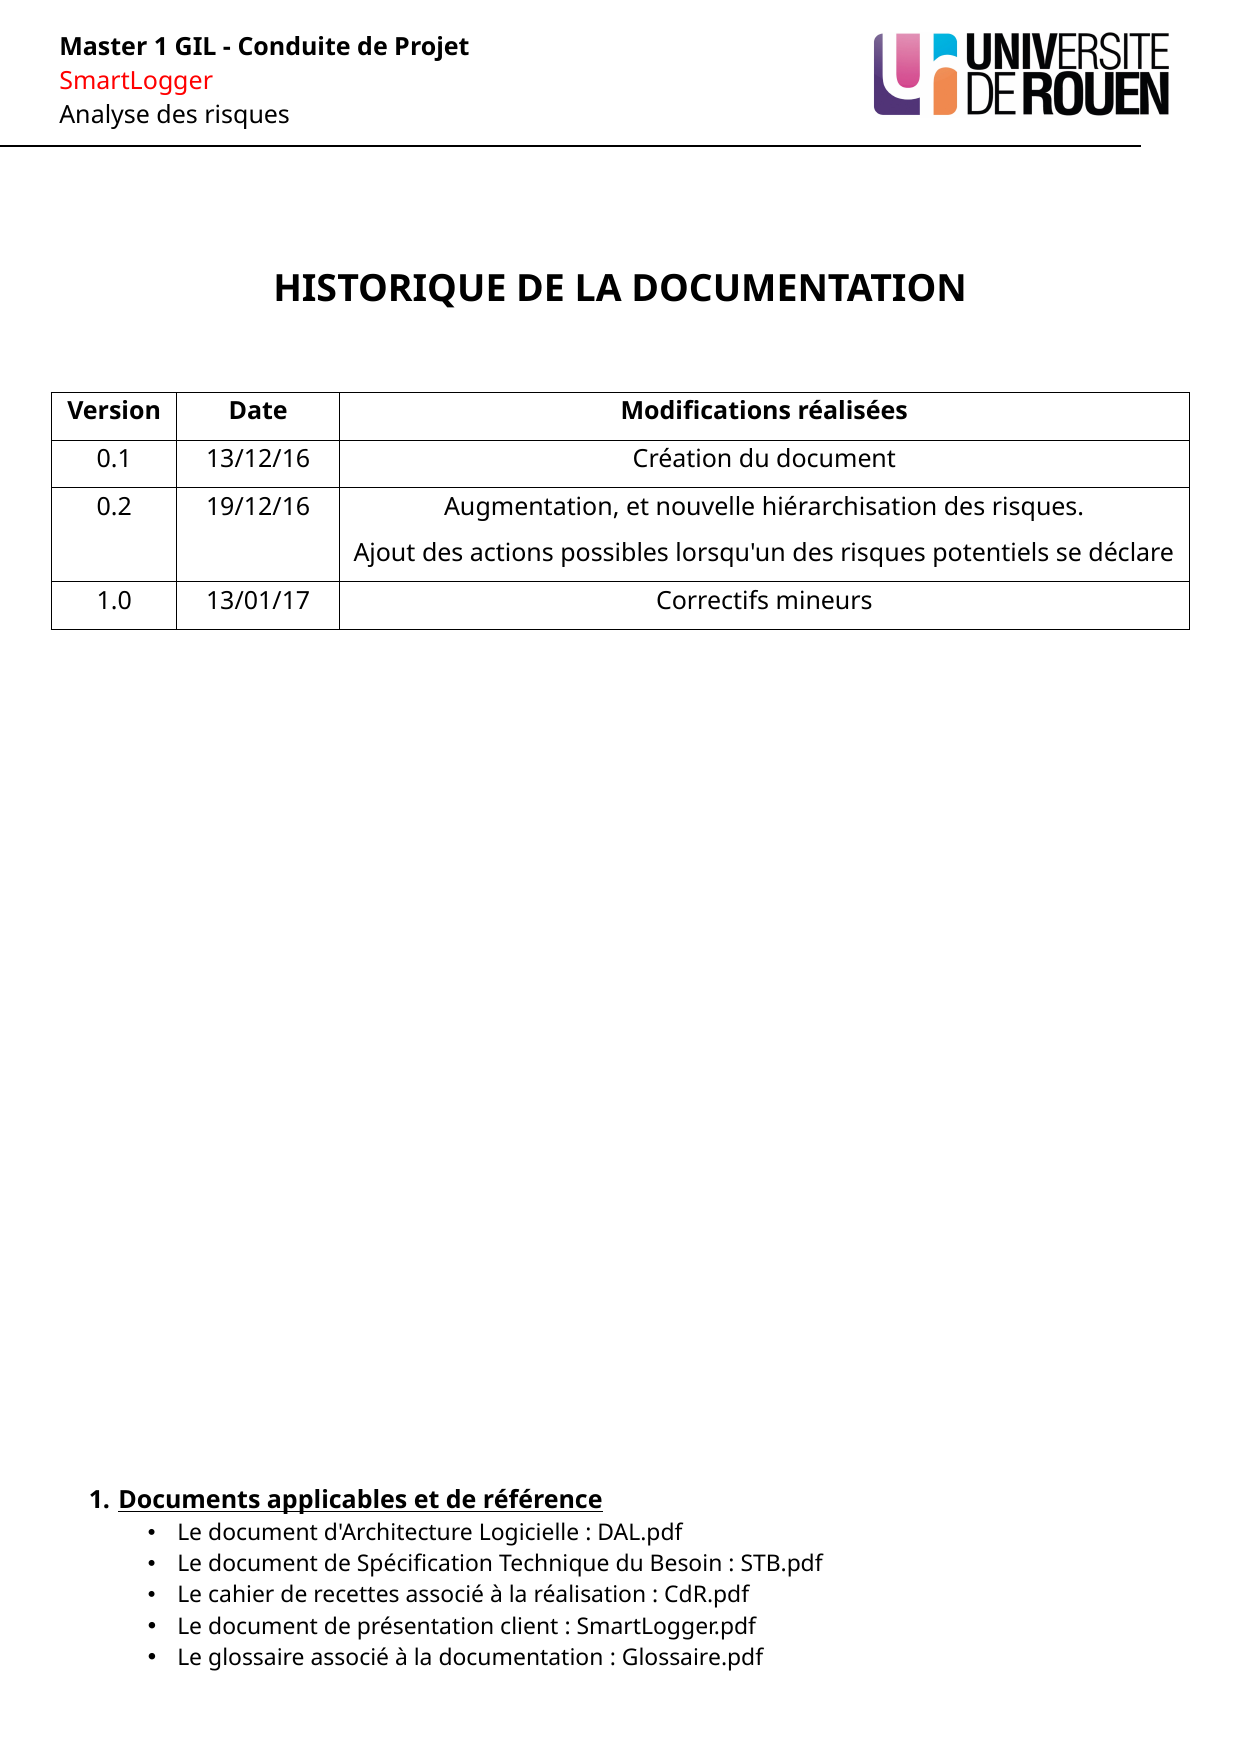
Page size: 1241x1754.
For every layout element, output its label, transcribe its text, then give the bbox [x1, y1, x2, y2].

subtitle Documents applicables et de référence [88, 1482, 1181, 1516]
table_header Version [52, 393, 176, 439]
list Le document d'Architecture Logicielle : DAL.pdf [148, 1516, 1181, 1547]
table_cell 13/01/17 [177, 582, 339, 629]
table_header Date [177, 393, 339, 439]
table_cell 0.1 [52, 441, 176, 487]
list Le document de Spécification Technique du Besoin : STB.pdf [148, 1547, 1181, 1578]
table_cell 19/12/16 [177, 488, 339, 581]
picture [872, 32, 1170, 118]
table_cell 1.0 [52, 582, 176, 629]
table_cell Création du document [340, 441, 1189, 487]
list Le cahier de recettes associé à la réalisation : CdR.pdf [148, 1578, 1181, 1609]
table_cell Augmentation, et nouvelle hiérarchisation des risques. Ajout des actions possibles lorsqu'un des risques potentiels se déclare [340, 488, 1189, 581]
list Le glossaire associé à la documentation : Glossaire.pdf [148, 1641, 1181, 1672]
table_header Modifications réalisées [340, 393, 1189, 439]
list Le document de présentation client : SmartLogger.pdf [148, 1609, 1181, 1641]
table_cell 0.2 [52, 488, 176, 581]
table_cell Correctifs mineurs [340, 582, 1189, 629]
subtitle HISTORIQUE DE LA DOCUMENTATION [59, 261, 1181, 312]
table_cell 13/12/16 [177, 441, 339, 487]
